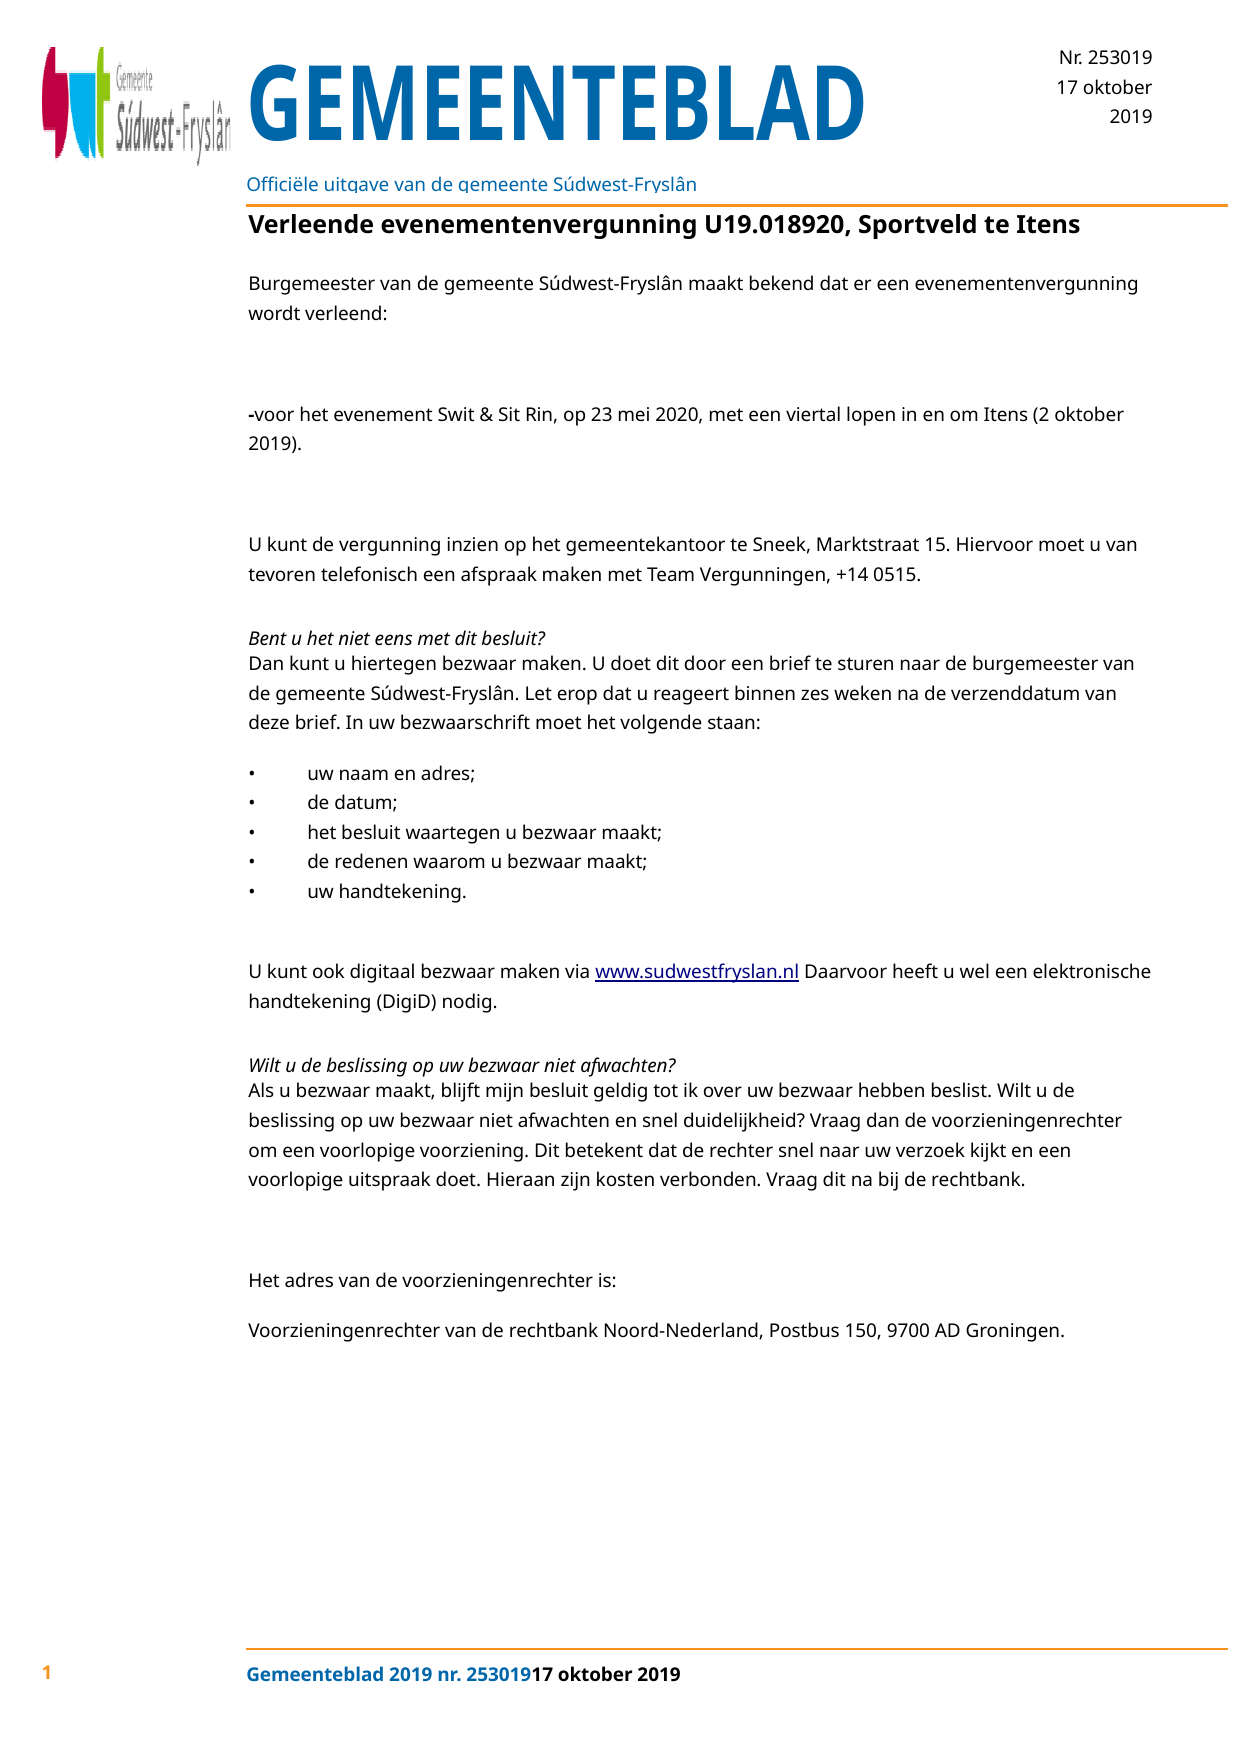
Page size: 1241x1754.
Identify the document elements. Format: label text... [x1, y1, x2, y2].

list uw handtekening. [248, 878, 1152, 904]
list de redenen waarom u bezwaar maakt; [248, 849, 1152, 874]
list het besluit waartegen u bezwaar maakt; [248, 819, 1152, 845]
text Burgemeester van de gemeente Súdwest-Fryslân maakt bekend dat er een evenementenvergunning wordt verleend: [248, 270, 1152, 326]
list de datum; [248, 789, 1152, 815]
text Verleende evenementenvergunning U19.018920, Sportveld te Itens [248, 207, 1152, 241]
picture [41, 47, 231, 172]
text Als u bezwaar maakt, blijft mijn besluit geldig tot ik over uw bezwaar hebben beslist. Wilt u de beslissing op uw bezwaar niet afwachten en snel duidelijkheid? Vraag dan de voorzieningenrechter om een voorlopige voorziening. Dit betekent dat de rechter snel naar uw verzoek kijkt en een voorlopige uitspraak doet. Hieraan zijn kosten verbonden. Vraag dit na bij de rechtbank. [248, 1078, 1152, 1192]
text U kunt ook digitaal bezwaar maken via www.sudwestfryslan.nl Daarvoor heeft u wel een elektronische handtekening (DigiD) nodig. [248, 958, 1152, 1014]
text Voorzieningenrechter van de rechtbank Noord-Nederland, Postbus 150, 9700 AD Groningen. [248, 1318, 1152, 1343]
text Wilt u de beslissing op uw bezwaar niet afwachten? [248, 1052, 1152, 1078]
text -voor het evenement Swit & Sit Rin, op 23 mei 2020, met een viertal lopen in en om Itens (2 oktober 2019). [248, 401, 1152, 456]
list uw naam en adres; [248, 760, 1152, 786]
text Dan kunt u hiertegen bezwaar maken. U doet dit door een brief te sturen naar de burgemeester van de gemeente Súdwest-Fryslân. Let erop dat u reageert binnen zes weken na de verzenddatum van deze brief. In uw bezwaarschrift moet het volgende staan: [248, 650, 1152, 735]
text Bent u het niet eens met dit besluit? [248, 625, 1152, 650]
text U kunt de vergunning inzien op het gemeentekantoor te Sneek, Marktstraat 15. Hiervoor moet u van tevoren telefonisch een afspraak maken met Team Vergunningen, +14 0515. [248, 531, 1152, 586]
text Het adres van de voorzieningenrechter is: [248, 1267, 1152, 1293]
